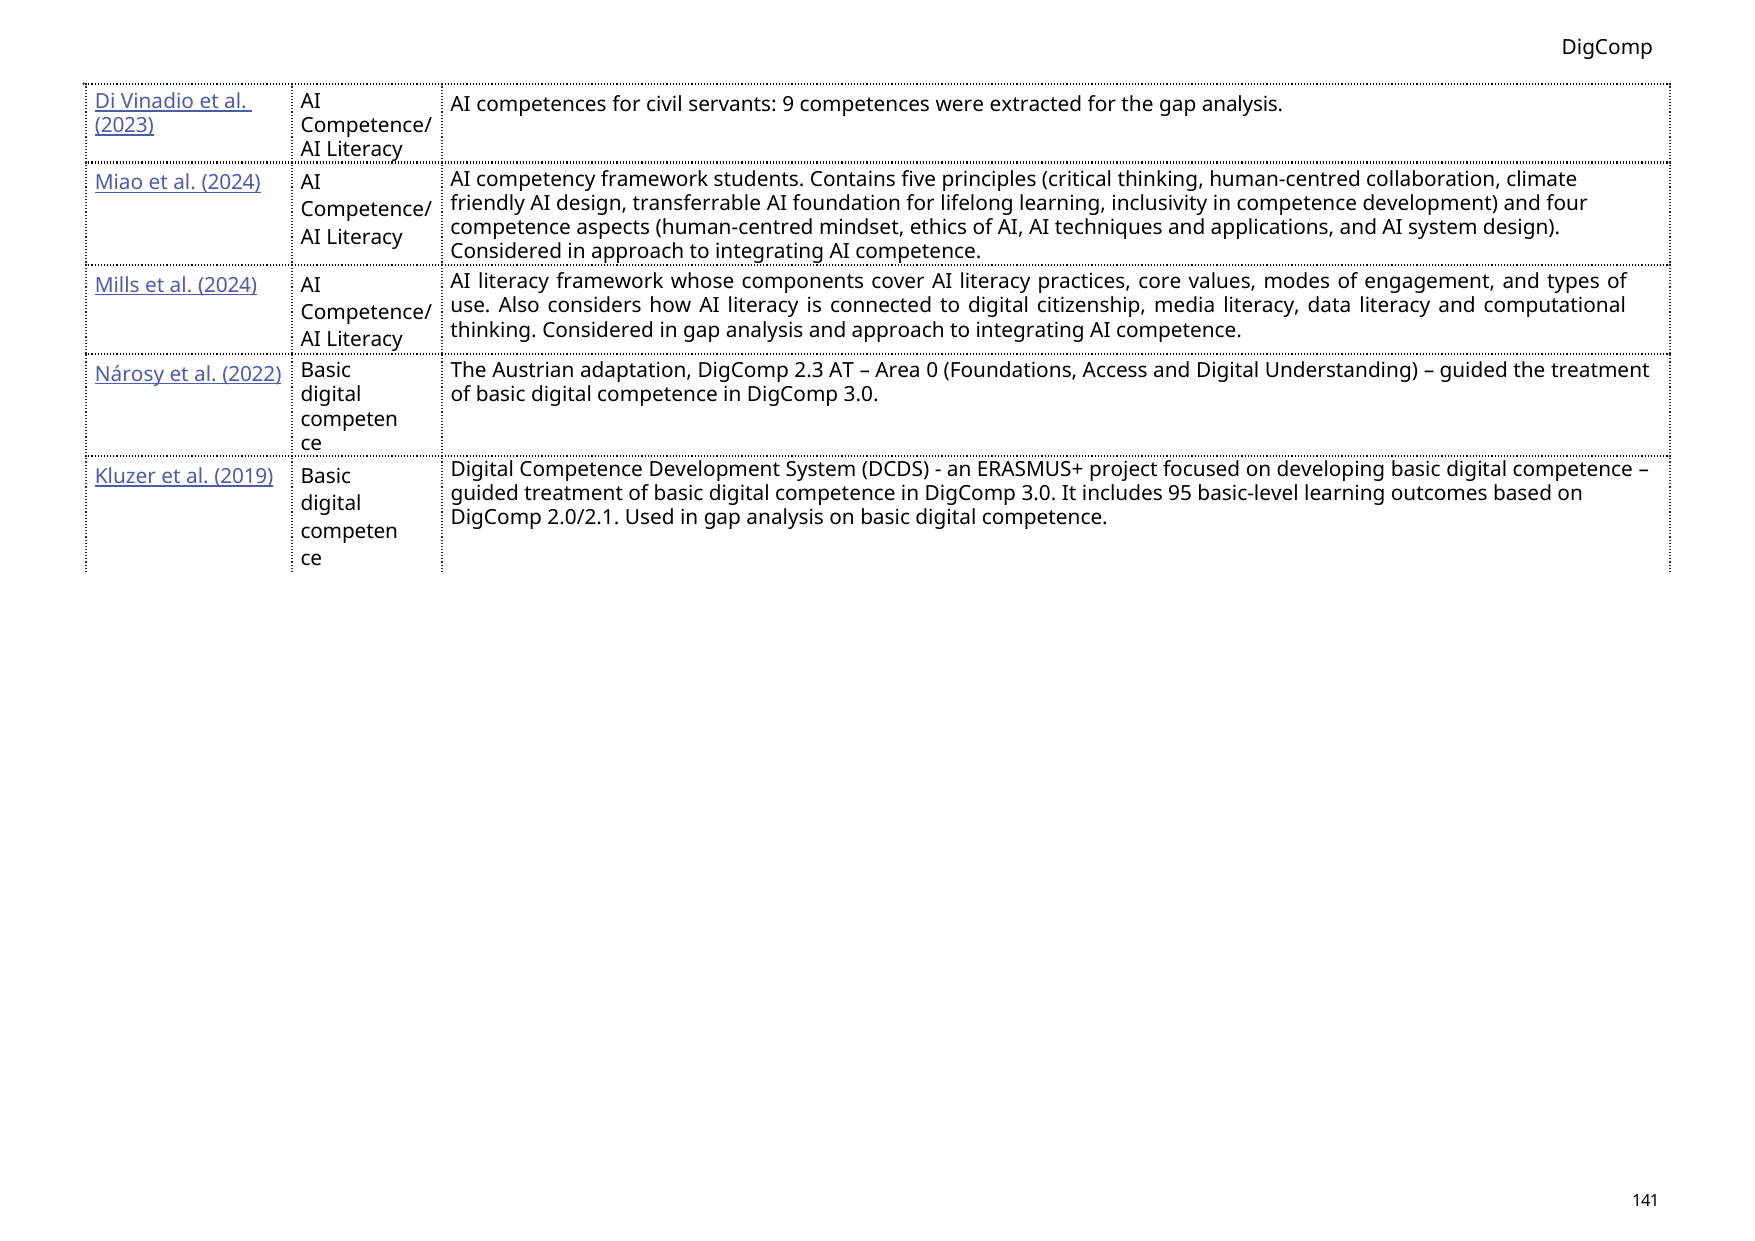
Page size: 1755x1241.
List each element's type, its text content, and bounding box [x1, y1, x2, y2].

table_cell Mills et al. (2024) [86, 264, 292, 353]
table_cell AI Competence/ AI Literacy [292, 83, 442, 161]
table_cell AI competency framework students. Contains five principles (critical thinking, human-centred collaboration, climate friendly AI design, transferrable AI foundation for lifelong learning, inclusivity in competence development) and four competence aspects (human-centred mindset, ethics of AI, AI techniques and applications, and AI system design). Considered in approach to integrating AI competence. [442, 161, 1670, 264]
table_cell Kluzer et al. (2019) [86, 455, 292, 572]
table_cell Di Vinadio et al. (2023) [86, 83, 292, 161]
table_cell AI Competence/ AI Literacy [292, 161, 442, 264]
table_cell Basic digital competence [292, 455, 442, 572]
table_cell AI literacy framework whose components cover AI literacy practices, core values, modes of engagement, and types of use. Also considers how AI literacy is connected to digital citizenship, media literacy, data literacy and computational thinking. Considered in gap analysis and approach to integrating AI competence. [442, 264, 1670, 353]
table_cell Basic digital competence [292, 353, 442, 455]
table_cell Digital Competence Development System (DCDS) - an ERASMUS+ project focused on developing basic digital competence – guided treatment of basic digital competence in DigComp 3.0. It includes 95 basic-level learning outcomes based on DigComp 2.0/2.1. Used in gap analysis on basic digital competence. [442, 455, 1670, 572]
table_cell The Austrian adaptation, DigComp 2.3 AT – Area 0 (Foundations, Access and Digital Understanding) – guided the treatment of basic digital competence in DigComp 3.0. [442, 353, 1670, 455]
table_cell AI competences for civil servants: 9 competences were extracted for the gap analysis. [442, 83, 1670, 161]
table_cell Nárosy et al. (2022) [86, 353, 292, 455]
table_cell Miao et al. (2024) [86, 161, 292, 264]
table_cell AI Competence/ AI Literacy [292, 264, 442, 353]
